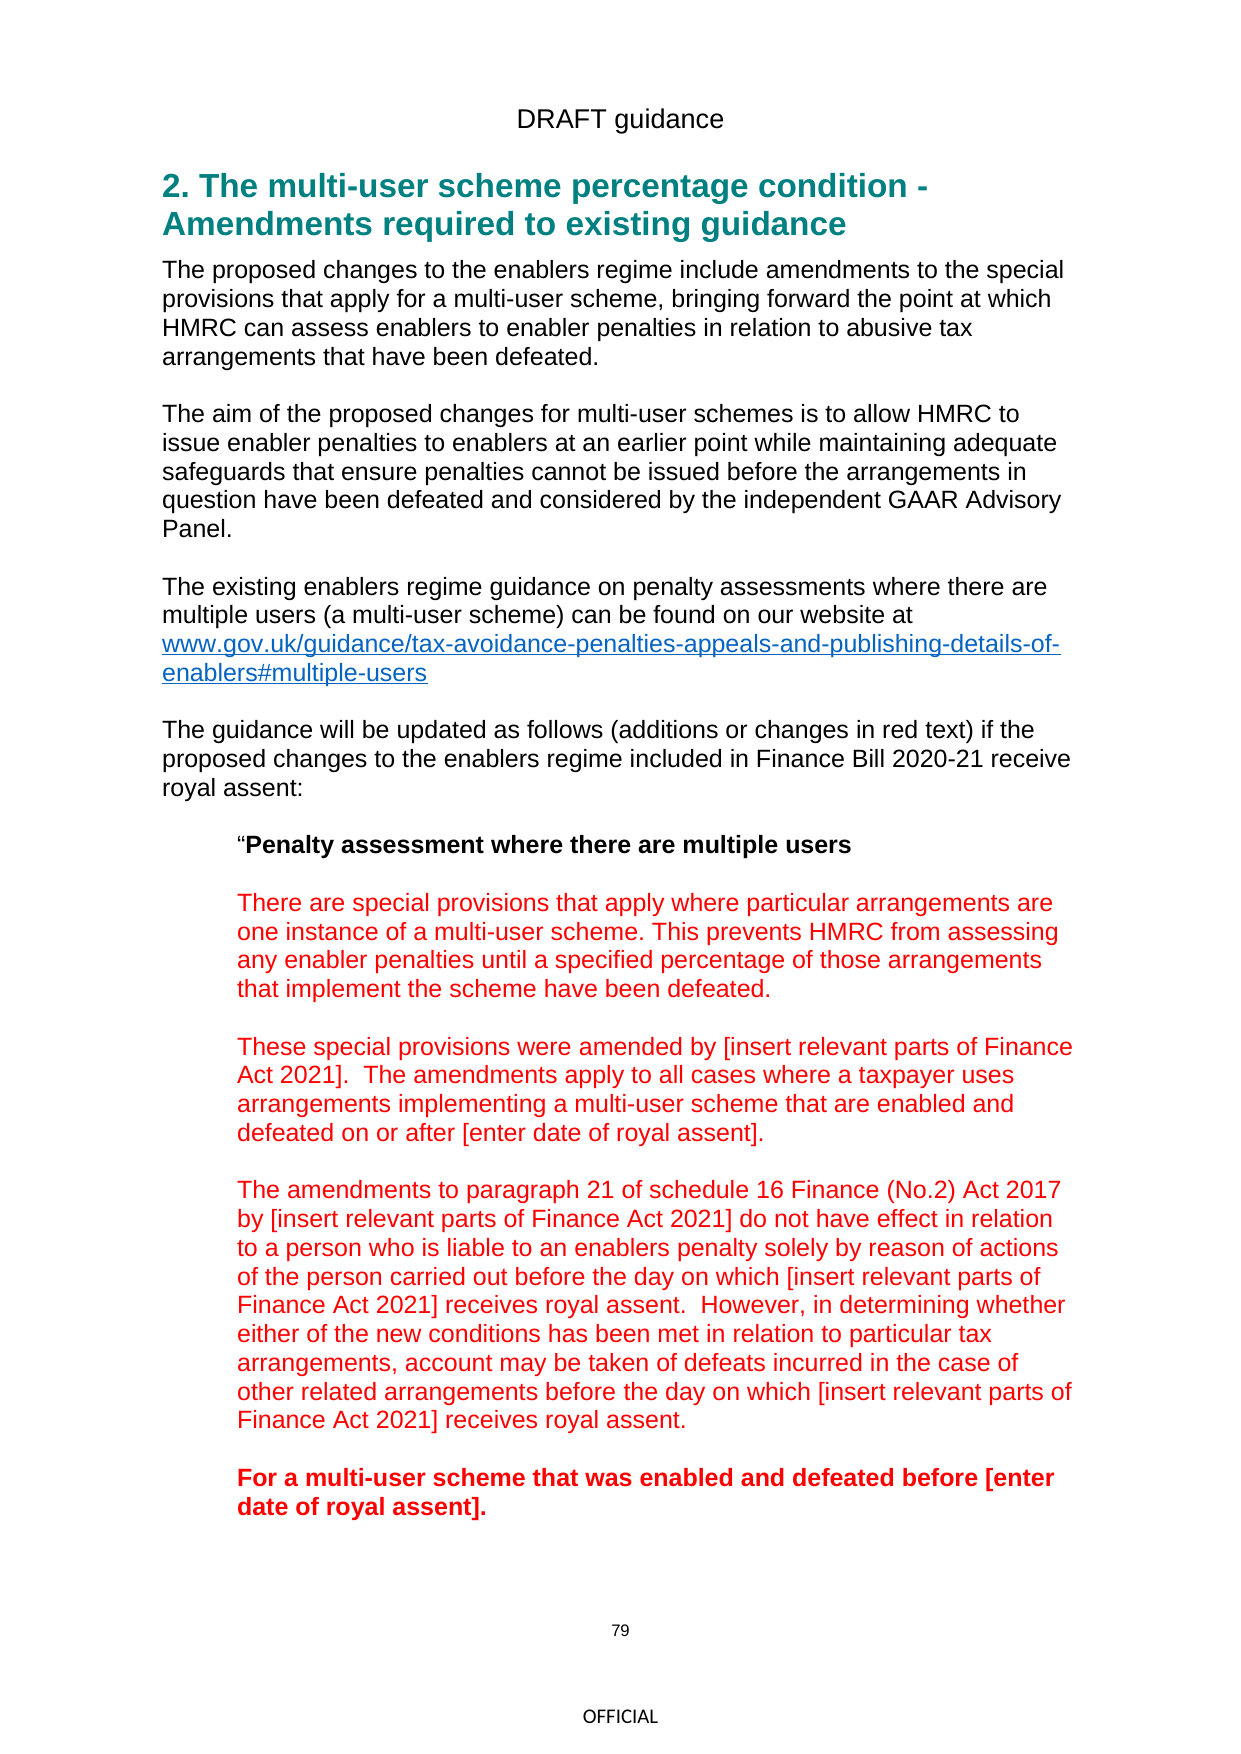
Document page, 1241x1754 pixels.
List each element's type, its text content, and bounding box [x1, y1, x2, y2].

text These special provisions were amended by [insert relevant parts of Finance Act 2021]. The amendments apply to all cases where a taxpayer uses arrangements implementing a multi-user scheme that are enabled and defeated on or after [enter date of royal assent]. [237, 1031, 1079, 1146]
text The amendments to paragraph 21 of schedule 16 Finance (No.2) Act 2017 by [insert relevant parts of Finance Act 2021] do not have effect in relation to a person who is liable to an enablers penalty solely by reason of actions of the person carried out before the day on which [insert relevant parts of Finance Act 2021] receives royal assent. However, in determining whether either of the new conditions has been met in relation to particular tax arrangements, account may be taken of defeats incurred in the case of other related arrangements before the day on which [insert relevant parts of Finance Act 2021] receives royal assent. [237, 1175, 1079, 1434]
text The aim of the proposed changes for multi-user schemes is to allow HMRC to issue enabler penalties to enablers at an earlier point while maintaining adequate safeguards that ensure penalties cannot be issued before the arrangements in question have been defeated and considered by the independent GAAR Advisory Panel. [162, 399, 1079, 543]
text The guidance will be updated as follows (additions or changes in red text) if the proposed changes to the enablers regime included in Finance Bill 2020-21 receive royal assent: [162, 715, 1079, 801]
text There are special provisions that apply where particular arrangements are one instance of a multi-user scheme. This prevents HMRC from assessing any enabler penalties until a specified percentage of those arrangements that implement the scheme have been defeated. [237, 888, 1079, 1003]
text The proposed changes to the enablers regime include amendments to the special provisions that apply for a multi-user scheme, bringing forward the point at which HMRC can assess enablers to enabler penalties in relation to abusive tax arrangements that have been defeated. [162, 255, 1079, 370]
text The existing enablers regime guidance on penalty assessments where there are multiple users (a multi-user scheme) can be found on our website at www.gov.uk/guidance/tax-avoidance-penalties-appeals-and-publishing-details-of-enablers#multiple-users [162, 571, 1079, 686]
text For a multi-user scheme that was enabled and defeated before [enter date of royal assent]. [237, 1463, 1079, 1520]
text “Penalty assessment where there are multiple users [237, 830, 1079, 859]
subtitle 2. The multi-user scheme percentage condition - Amendments required to existing guidance [162, 166, 1079, 243]
